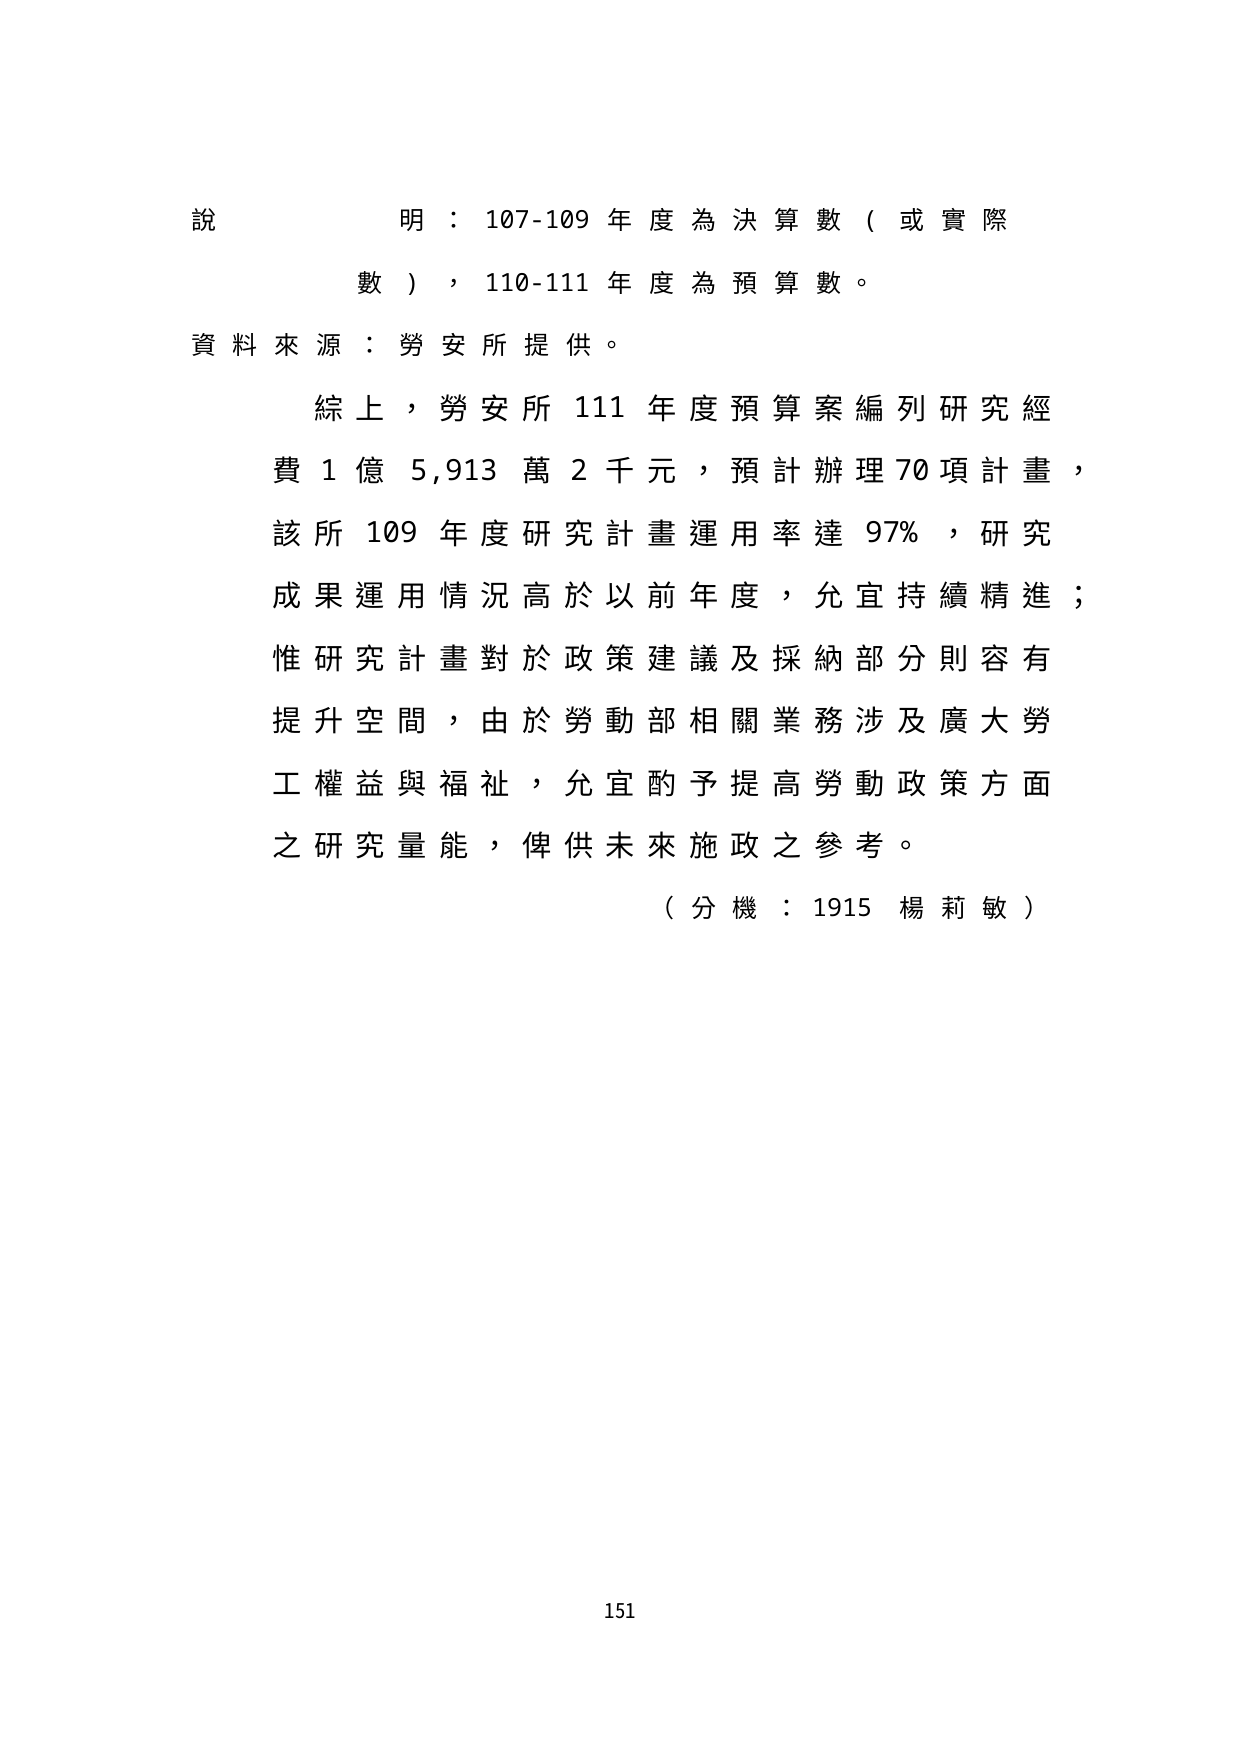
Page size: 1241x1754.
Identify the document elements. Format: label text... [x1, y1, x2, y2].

text （分機：1915 楊莉敏） [183, 865, 1058, 927]
text 綜上，勞安所111年度預算案編列研究經費1億5,913萬2千元，預計辦理70項計畫，該所109年度研究計畫運用率達97%，研究成果運用情況高於以前年度，允宜持續精進；惟研究計畫對於政策建議及採納部分則容有提升空間，由於勞動部相關業務涉及廣大勞工權益與福祉，允宜酌予提高勞動政策方面之研究量能，俾供未來施政之參考。 [242, 365, 1058, 865]
text 資料來源：勞安所提供。 [183, 302, 1058, 365]
text 說 明：107-109年度為決算數(或實際數)，110-111年度為預算數。 [183, 177, 1058, 302]
